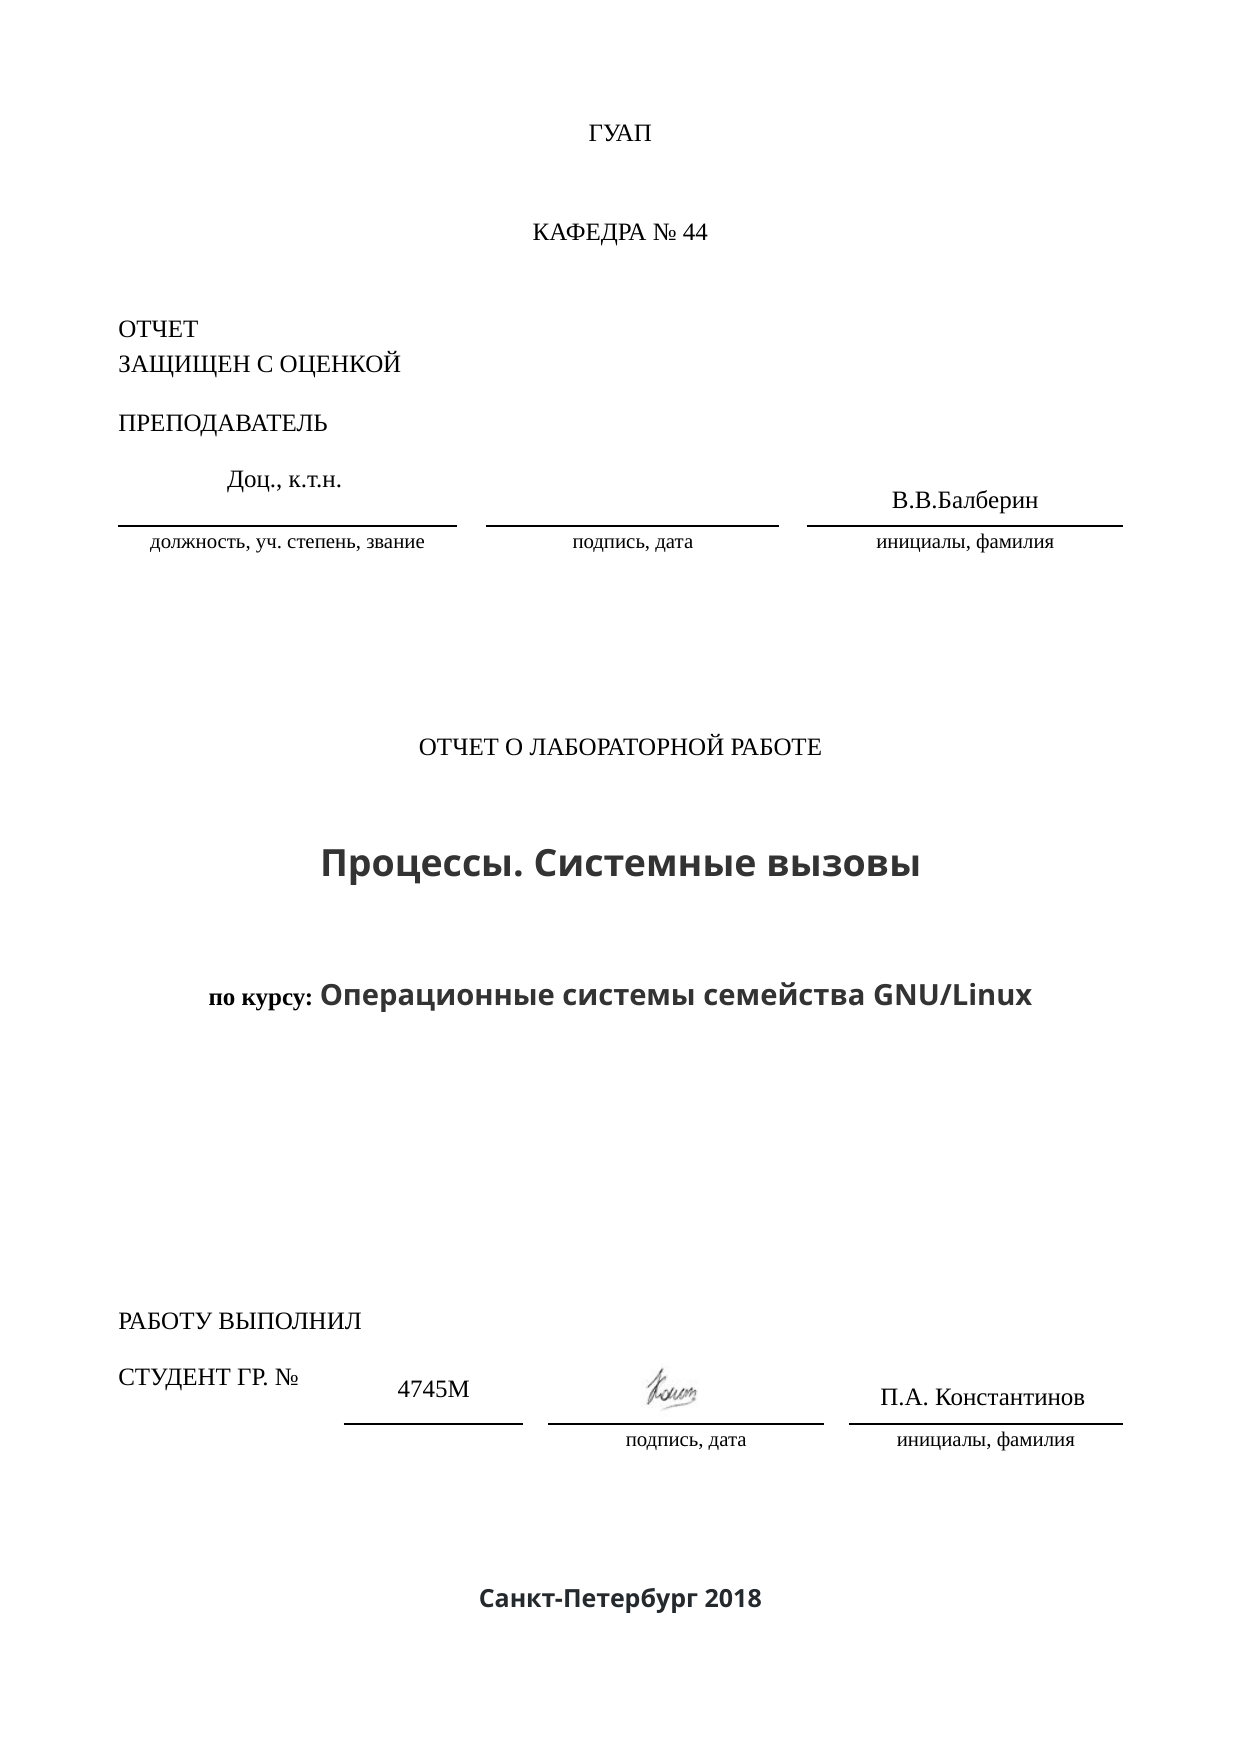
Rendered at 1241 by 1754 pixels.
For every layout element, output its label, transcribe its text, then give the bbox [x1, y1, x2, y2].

table_header [486, 464, 779, 525]
table_cell [344, 1425, 523, 1483]
text ГУАП [118, 118, 1122, 147]
table_cell Процессы. Системные вызовы [118, 761, 1123, 962]
table_header [824, 1362, 849, 1423]
table_cell [457, 525, 486, 585]
table_cell инициалы, фамилия [807, 527, 1123, 585]
text ОТЧЕТ ЗАЩИЩЕН С ОЦЕНКОЙ [118, 314, 1122, 377]
table_cell [118, 1014, 1123, 1073]
table_header [779, 464, 807, 525]
table_header В.В.Балберин [807, 464, 1123, 525]
table_header ОТЧЕТ О ЛАБОРАТОРНОЙ РАБОТЕ [118, 632, 1123, 761]
table_header [548, 1362, 824, 1423]
picture [636, 1362, 713, 1418]
table_cell [523, 1423, 548, 1483]
table_header [523, 1362, 548, 1423]
table_header СТУДЕНТ ГР. № [118, 1362, 343, 1423]
table_cell [824, 1423, 849, 1483]
text ПРЕПОДАВАТЕЛЬ [118, 408, 1122, 437]
table_cell [118, 1073, 1123, 1131]
table_header Доц., к.т.н. [118, 464, 457, 525]
table_cell [779, 525, 807, 585]
table_cell должность, уч. степень, звание [118, 527, 457, 585]
table_cell подпись, дата [548, 1425, 824, 1483]
text РАБОТУ ВЫПОЛНИЛ [118, 1306, 1122, 1335]
table_header [457, 464, 486, 525]
table_header 4745М [344, 1362, 523, 1423]
table_cell [118, 1423, 343, 1483]
text Санкт-Петербург 2018 [118, 1581, 1122, 1615]
table_cell инициалы, фамилия [849, 1425, 1123, 1483]
table_cell по курсу: Операционные системы семейства GNU/Linux [118, 962, 1123, 1014]
text КАФЕДРА № 44 [118, 217, 1122, 246]
table_cell подпись, дата [486, 527, 779, 585]
table_header П.А. Константинов [849, 1362, 1123, 1423]
